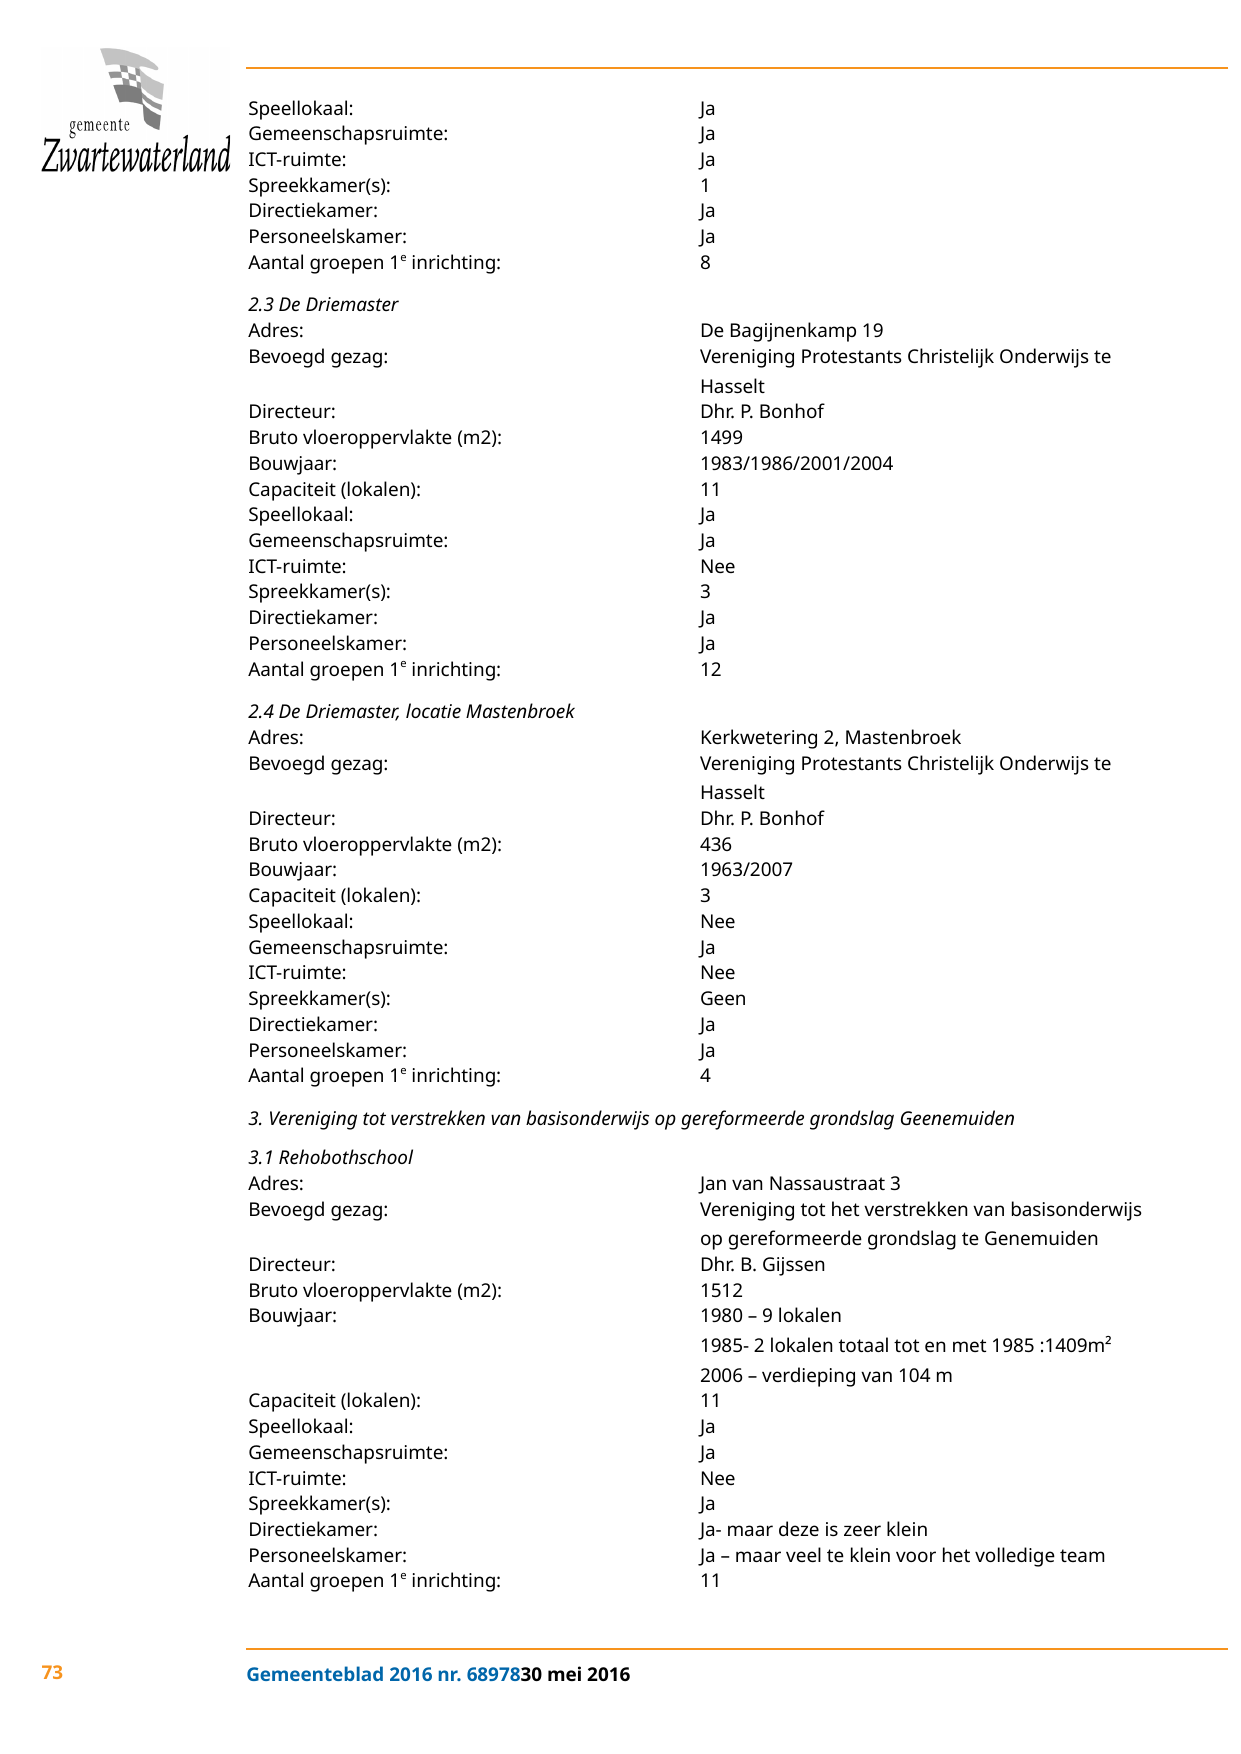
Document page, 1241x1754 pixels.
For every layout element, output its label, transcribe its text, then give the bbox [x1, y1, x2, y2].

table_cell Nee [700, 553, 1152, 579]
table_cell Capaciteit (lokalen): [248, 476, 700, 501]
table_cell Dhr. P. Bonhof [700, 805, 1152, 831]
table_cell Ja [700, 121, 1152, 146]
table_cell 1512 [700, 1277, 1152, 1303]
table_cell Dhr. P. Bonhof [700, 399, 1152, 424]
table_cell 1963/2007 [700, 857, 1152, 882]
table_cell Ja – maar veel te klein voor het volledige team [700, 1542, 1152, 1568]
table_cell Bruto vloeroppervlakte (m2): [248, 424, 700, 450]
table_cell Vereniging tot het verstrekken van basisonderwijs op gereformeerde grondslag te Genemuiden [700, 1196, 1152, 1251]
table_cell 1983/1986/2001/2004 [700, 450, 1152, 476]
table_cell Geen [700, 985, 1152, 1011]
text 2.3 De Driemaster [248, 292, 1152, 317]
table_cell ICT-ruimte: [248, 960, 700, 985]
table_cell Aantal groepen 1e inrichting: [248, 656, 700, 682]
table_cell Ja [700, 630, 1152, 656]
table_cell Ja [700, 1037, 1152, 1062]
table_cell 1499 [700, 424, 1152, 450]
table_cell Directiekamer: [248, 1516, 700, 1542]
table_cell Ja [700, 934, 1152, 959]
table_cell Nee [700, 908, 1152, 934]
table_cell Gemeenschapsruimte: [248, 527, 700, 553]
table_cell Directeur: [248, 805, 700, 831]
table_cell Speellokaal: [248, 501, 700, 527]
table_cell Ja [700, 95, 1152, 121]
table_cell Spreekkamer(s): [248, 1490, 700, 1516]
table_cell Personeelskamer: [248, 1037, 700, 1062]
table_cell Ja [700, 1413, 1152, 1439]
table_header Jan van Nassaustraat 3 [700, 1170, 1152, 1196]
table_header Adres: [248, 318, 700, 343]
table_cell Capaciteit (lokalen): [248, 1388, 700, 1413]
table_cell Bruto vloeroppervlakte (m2): [248, 1277, 700, 1303]
table_cell 3 [700, 579, 1152, 604]
text 2.4 De Driemaster, locatie Mastenbroek [248, 698, 1152, 724]
table_cell 1 [700, 172, 1152, 198]
table_cell Speellokaal: [248, 908, 700, 934]
table_cell Ja [700, 527, 1152, 553]
table_cell 3 [700, 883, 1152, 908]
table_cell Directiekamer: [248, 604, 700, 630]
table_cell Ja [700, 198, 1152, 223]
table_cell Gemeenschapsruimte: [248, 934, 700, 959]
table_cell Aantal groepen 1e inrichting: [248, 1568, 700, 1593]
table_cell Gemeenschapsruimte: [248, 1439, 700, 1465]
table_cell Bouwjaar: [248, 450, 700, 476]
table_cell 436 [700, 831, 1152, 857]
table_cell Bouwjaar: [248, 1303, 700, 1387]
table_cell Dhr. B. Gijssen [700, 1251, 1152, 1277]
table_cell 4 [700, 1063, 1152, 1088]
table_cell Spreekkamer(s): [248, 579, 700, 604]
table_cell Directiekamer: [248, 1011, 700, 1037]
table_cell Nee [700, 1465, 1152, 1490]
table_cell Nee [700, 960, 1152, 985]
table_cell Bevoegd gezag: [248, 343, 700, 398]
table_cell 8 [700, 249, 1152, 275]
table_cell Ja [700, 1439, 1152, 1465]
table_header Kerkwetering 2, Mastenbroek [700, 724, 1152, 750]
table_header Adres: [248, 1170, 700, 1196]
table_cell Ja [700, 1490, 1152, 1516]
table_header Adres: [248, 724, 700, 750]
table_cell Spreekkamer(s): [248, 985, 700, 1011]
table_cell Personeelskamer: [248, 630, 700, 656]
table_cell Ja [700, 604, 1152, 630]
table_cell Spreekkamer(s): [248, 172, 700, 198]
table_cell ICT-ruimte: [248, 1465, 700, 1490]
table_cell Directeur: [248, 1251, 700, 1277]
table_cell Ja [700, 1011, 1152, 1037]
table_cell Directiekamer: [248, 198, 700, 223]
table_header De Bagijnenkamp 19 [700, 318, 1152, 343]
table_cell 1980 – 9 lokalen 1985- 2 lokalen totaal tot en met 1985 :1409m² 2006 – verdieping van 104 m [700, 1303, 1152, 1387]
table_cell Aantal groepen 1e inrichting: [248, 249, 700, 275]
table_cell Bevoegd gezag: [248, 1196, 700, 1251]
table_cell Speellokaal: [248, 1413, 700, 1439]
table_cell Directeur: [248, 399, 700, 424]
table_cell Bouwjaar: [248, 857, 700, 882]
table_cell Personeelskamer: [248, 224, 700, 249]
table_cell Ja [700, 224, 1152, 249]
table_cell Bevoegd gezag: [248, 750, 700, 805]
table_cell Speellokaal: [248, 95, 700, 121]
table_cell 11 [700, 1388, 1152, 1413]
table_cell 12 [700, 656, 1152, 682]
picture [41, 47, 231, 172]
table_cell Ja- maar deze is zeer klein [700, 1516, 1152, 1542]
table_cell ICT-ruimte: [248, 146, 700, 172]
table_cell Vereniging Protestants Christelijk Onderwijs te Hasselt [700, 343, 1152, 398]
table_cell Ja [700, 501, 1152, 527]
table_cell Personeelskamer: [248, 1542, 700, 1568]
table_cell 11 [700, 1568, 1152, 1593]
table_cell 11 [700, 476, 1152, 501]
table_cell ICT-ruimte: [248, 553, 700, 579]
text 3.1 Rehobothschool [248, 1144, 1152, 1170]
table_cell Gemeenschapsruimte: [248, 121, 700, 146]
table_cell Ja [700, 146, 1152, 172]
table_cell Vereniging Protestants Christelijk Onderwijs te Hasselt [700, 750, 1152, 805]
text 3. Vereniging tot verstrekken van basisonderwijs op gereformeerde grondslag Geenemuiden [248, 1105, 1152, 1131]
table_cell Bruto vloeroppervlakte (m2): [248, 831, 700, 857]
table_cell Capaciteit (lokalen): [248, 883, 700, 908]
table_cell Aantal groepen 1e inrichting: [248, 1063, 700, 1088]
